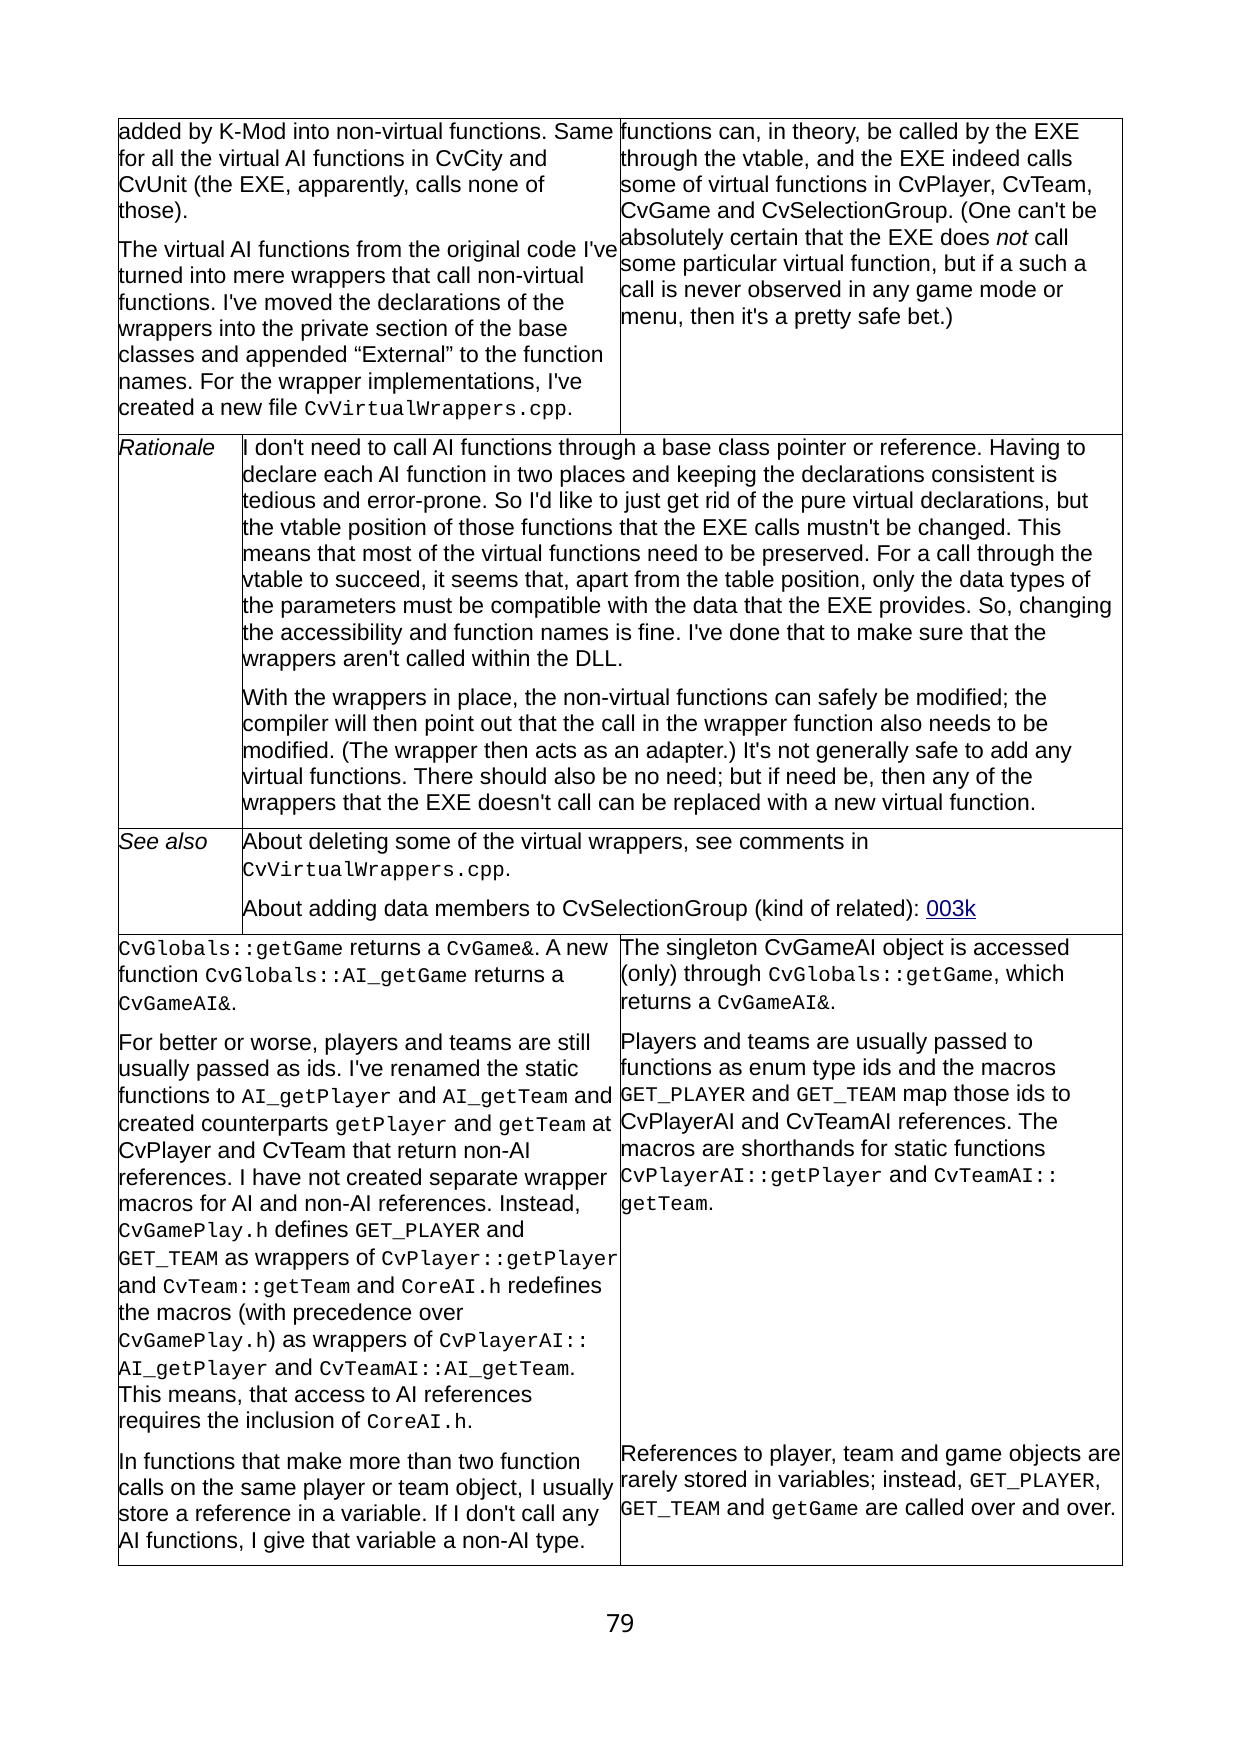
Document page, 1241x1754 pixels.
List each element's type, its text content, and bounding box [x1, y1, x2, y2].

table_cell See also [119, 829, 242, 933]
table_cell added by K-Mod into non-virtual functions. Same for all the virtual AI functions in CvCity and CvUnit (the EXE, apparently, calls none of those). The virtual AI functions from the original code I've turned into mere wrappers that call non-virtual functions. I've moved the declarations of the wrappers into the private section of the base classes and appended “External” to the function names. For the wrapper implementations, I've created a new file CvVirtualWrappers.cpp. [119, 119, 620, 434]
table_cell Rationale [119, 435, 242, 828]
table_cell CvGlobals::getGame returns a CvGame&. A new function CvGlobals::AI_getGame returns a CvGameAI&. For better or worse, players and teams are still usually passed as ids. I've renamed the static functions to AI_getPlayer and AI_getTeam and created counterparts getPlayer and getTeam at CvPlayer and CvTeam that return non-AI references. I have not created separate wrapper macros for AI and non-AI references. Instead, CvGamePlay.h defines GET_PLAYER and GET_TEAM as wrappers of CvPlayer::getPlayer and CvTeam::getTeam and CoreAI.h redefines the macros (with precedence over CvGamePlay.h) as wrappers of CvPlayerAI:: AI_getPlayer and CvTeamAI::AI_getTeam. This means, that access to AI references requires the inclusion of CoreAI.h. In functions that make more than two function calls on the same player or team object, I usually store a reference in a variable. If I don't call any AI functions, I give that variable a non-AI type. [119, 935, 620, 1565]
table_cell functions can, in theory, be called by the EXE through the vtable, and the EXE indeed calls some of virtual functions in CvPlayer, CvTeam, CvGame and CvSelectionGroup. (One can't be absolutely certain that the EXE does not call some particular virtual function, but if a such a call is never observed in any game mode or menu, then it's a pretty safe bet.) [621, 119, 1122, 434]
table_cell The singleton CvGameAI object is accessed (only) through CvGlobals::getGame, which returns a CvGameAI&. Players and teams are usually passed to functions as enum type ids and the macros GET_PLAYER and GET_TEAM map those ids to CvPlayerAI and CvTeamAI references. The macros are shorthands for static functions CvPlayerAI::getPlayer and CvTeamAI:: getTeam. References to player, team and game objects are rarely stored in variables; instead, GET_PLAYER, GET_TEAM and getGame are called over and over. [621, 935, 1122, 1565]
table_cell I don't need to call AI functions through a base class pointer or reference. Having to declare each AI function in two places and keeping the declarations consistent is tedious and error-prone. So I'd like to just get rid of the pure virtual declarations, but the vtable position of those functions that the EXE calls mustn't be changed. This means that most of the virtual functions need to be preserved. For a call through the vtable to succeed, it seems that, apart from the table position, only the data types of the parameters must be compatible with the data that the EXE provides. So, changing the accessibility and function names is fine. I've done that to make sure that the wrappers aren't called within the DLL. With the wrappers in place, the non-virtual functions can safely be modified; the compiler will then point out that the call in the wrapper function also needs to be modified. (The wrapper then acts as an adapter.) It's not generally safe to add any virtual functions. There should also be no need; but if need be, then any of the wrappers that the EXE doesn't call can be replaced with a new virtual function. [243, 435, 1122, 828]
table_cell About deleting some of the virtual wrappers, see comments in CvVirtualWrappers.cpp. About adding data members to CvSelectionGroup (kind of related): 003k [243, 829, 1122, 933]
